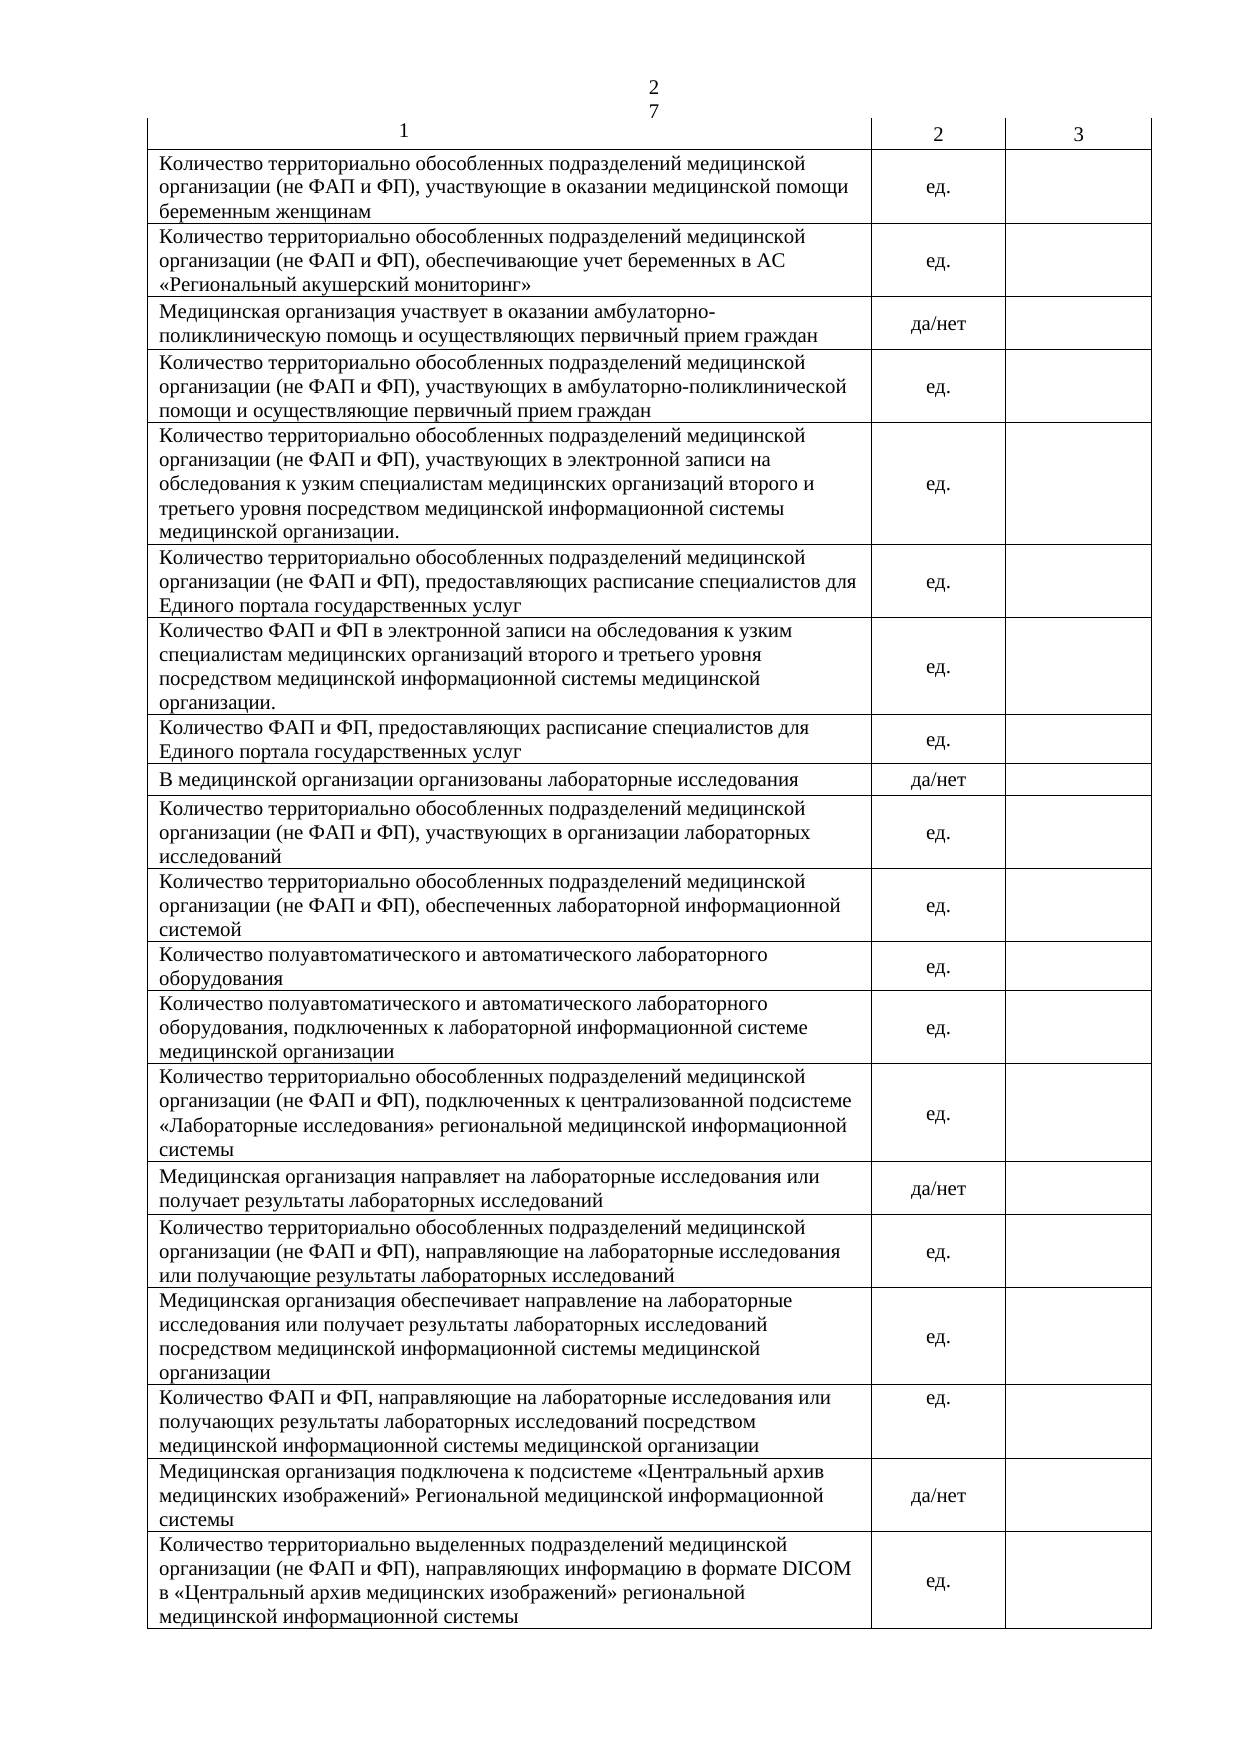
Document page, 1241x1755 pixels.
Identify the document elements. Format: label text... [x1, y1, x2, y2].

table_cell [1006, 764, 1151, 794]
table_cell [1006, 991, 1151, 1063]
table_cell ед. [872, 1288, 1005, 1384]
table_cell [1006, 1162, 1151, 1214]
table_cell Количество полуавтоматического и автоматического лабораторного оборудования [148, 942, 871, 990]
table_cell да/нет [872, 1459, 1005, 1531]
table_cell [1006, 1532, 1151, 1628]
table_cell ед. [872, 991, 1005, 1063]
table_cell [1006, 423, 1151, 543]
table_header 3 [1006, 118, 1151, 149]
table_cell Медицинская организация обеспечивает направление на лабораторные исследования или получает результаты лабораторных исследований посредством медицинской информационной системы медицинской организации [148, 1288, 871, 1384]
table_cell ед. [872, 1215, 1005, 1287]
table_cell [1006, 1215, 1151, 1287]
table_cell Количество ФАП и ФП, предоставляющих расписание специалистов для Единого портала государственных услуг [148, 715, 871, 763]
table_cell Количество территориально обособленных подразделений медицинской организации (не ФАП и ФП), участвующих в амбулаторно-поликлинической помощи и осуществляющие первичный прием граждан [148, 350, 871, 422]
table_cell да/нет [872, 297, 1005, 349]
table_cell [1006, 1385, 1151, 1457]
table_cell Количество ФАП и ФП, направляющие на лабораторные исследования или получающих результаты лабораторных исследований посредством медицинской информационной системы медицинской организации [148, 1385, 871, 1457]
table_cell Количество территориально обособленных подразделений медицинской организации (не ФАП и ФП), участвующие в оказании медицинской помощи беременным женщинам [148, 150, 871, 223]
table_cell ед. [872, 1064, 1005, 1161]
table_cell ед. [872, 715, 1005, 763]
table_cell Медицинская организация участвует в оказании амбулаторно-поликлиническую помощь и осуществляющих первичный прием граждан [148, 297, 871, 349]
table_cell Медицинская организация направляет на лабораторные исследования или получает результаты лабораторных исследований [148, 1162, 871, 1214]
table_cell ед. [872, 618, 1005, 714]
table_header 2 [872, 118, 1005, 149]
table_cell ед. [872, 1532, 1005, 1628]
table_cell Количество территориально обособленных подразделений медицинской организации (не ФАП и ФП), обеспечивающие учет беременных в АС «Региональный акушерский мониторинг» [148, 224, 871, 296]
table_cell Количество территориально обособленных подразделений медицинской организации (не ФАП и ФП), предоставляющих расписание специалистов для Единого портала государственных услуг [148, 545, 871, 617]
table_cell Количество территориально обособленных подразделений медицинской организации (не ФАП и ФП), участвующих в электронной записи на обследования к узким специалистам медицинских организаций второго и третьего уровня посредством медицинской информационной системы медицинской организации. [148, 423, 871, 543]
table_cell [1006, 1288, 1151, 1384]
table_cell Количество полуавтоматического и автоматического лабораторного оборудования, подключенных к лабораторной информационной системе медицинской организации [148, 991, 871, 1063]
table_cell ед. [872, 224, 1005, 296]
table_cell ед. [872, 150, 1005, 223]
table_cell ед. [872, 796, 1005, 868]
table_cell [1006, 1459, 1151, 1531]
table_cell [1006, 150, 1151, 223]
table_cell ед. [872, 869, 1005, 941]
table_cell В медицинской организации организованы лабораторные исследования [148, 764, 871, 794]
table_cell [1006, 942, 1151, 990]
table_cell да/нет [872, 764, 1005, 794]
table_header 1 [148, 118, 871, 149]
table_cell ед. [872, 545, 1005, 617]
table_cell Количество территориально выделенных подразделений медицинской организации (не ФАП и ФП), направляющих информацию в формате DICOM в «Центральный архив медицинских изображений» региональной медицинской информационной системы [148, 1532, 871, 1628]
table_cell Количество ФАП и ФП в электронной записи на обследования к узким специалистам медицинских организаций второго и третьего уровня посредством медицинской информационной системы медицинской организации. [148, 618, 871, 714]
table_cell ед. [872, 1385, 1005, 1457]
table_cell [1006, 618, 1151, 714]
table_cell [1006, 715, 1151, 763]
table_cell [1006, 224, 1151, 296]
table_cell да/нет [872, 1162, 1005, 1214]
table_cell Количество территориально обособленных подразделений медицинской организации (не ФАП и ФП), обеспеченных лабораторной информационной системой [148, 869, 871, 941]
table_cell ед. [872, 423, 1005, 543]
table_cell ед. [872, 942, 1005, 990]
table_cell Количество территориально обособленных подразделений медицинской организации (не ФАП и ФП), направляющие на лабораторные исследования или получающие результаты лабораторных исследований [148, 1215, 871, 1287]
table_cell [1006, 350, 1151, 422]
table_cell [1006, 297, 1151, 349]
table_cell [1006, 796, 1151, 868]
table_cell Медицинская организация подключена к подсистеме «Центральный архив медицинских изображений» Региональной медицинской информационной системы [148, 1459, 871, 1531]
table_cell Количество территориально обособленных подразделений медицинской организации (не ФАП и ФП), подключенных к централизованной подсистеме «Лабораторные исследования» региональной медицинской информационной системы [148, 1064, 871, 1161]
table_cell [1006, 1064, 1151, 1161]
table_cell Количество территориально обособленных подразделений медицинской организации (не ФАП и ФП), участвующих в организации лабораторных исследований [148, 796, 871, 868]
table_cell [1006, 869, 1151, 941]
table_cell ед. [872, 350, 1005, 422]
table_cell [1006, 545, 1151, 617]
